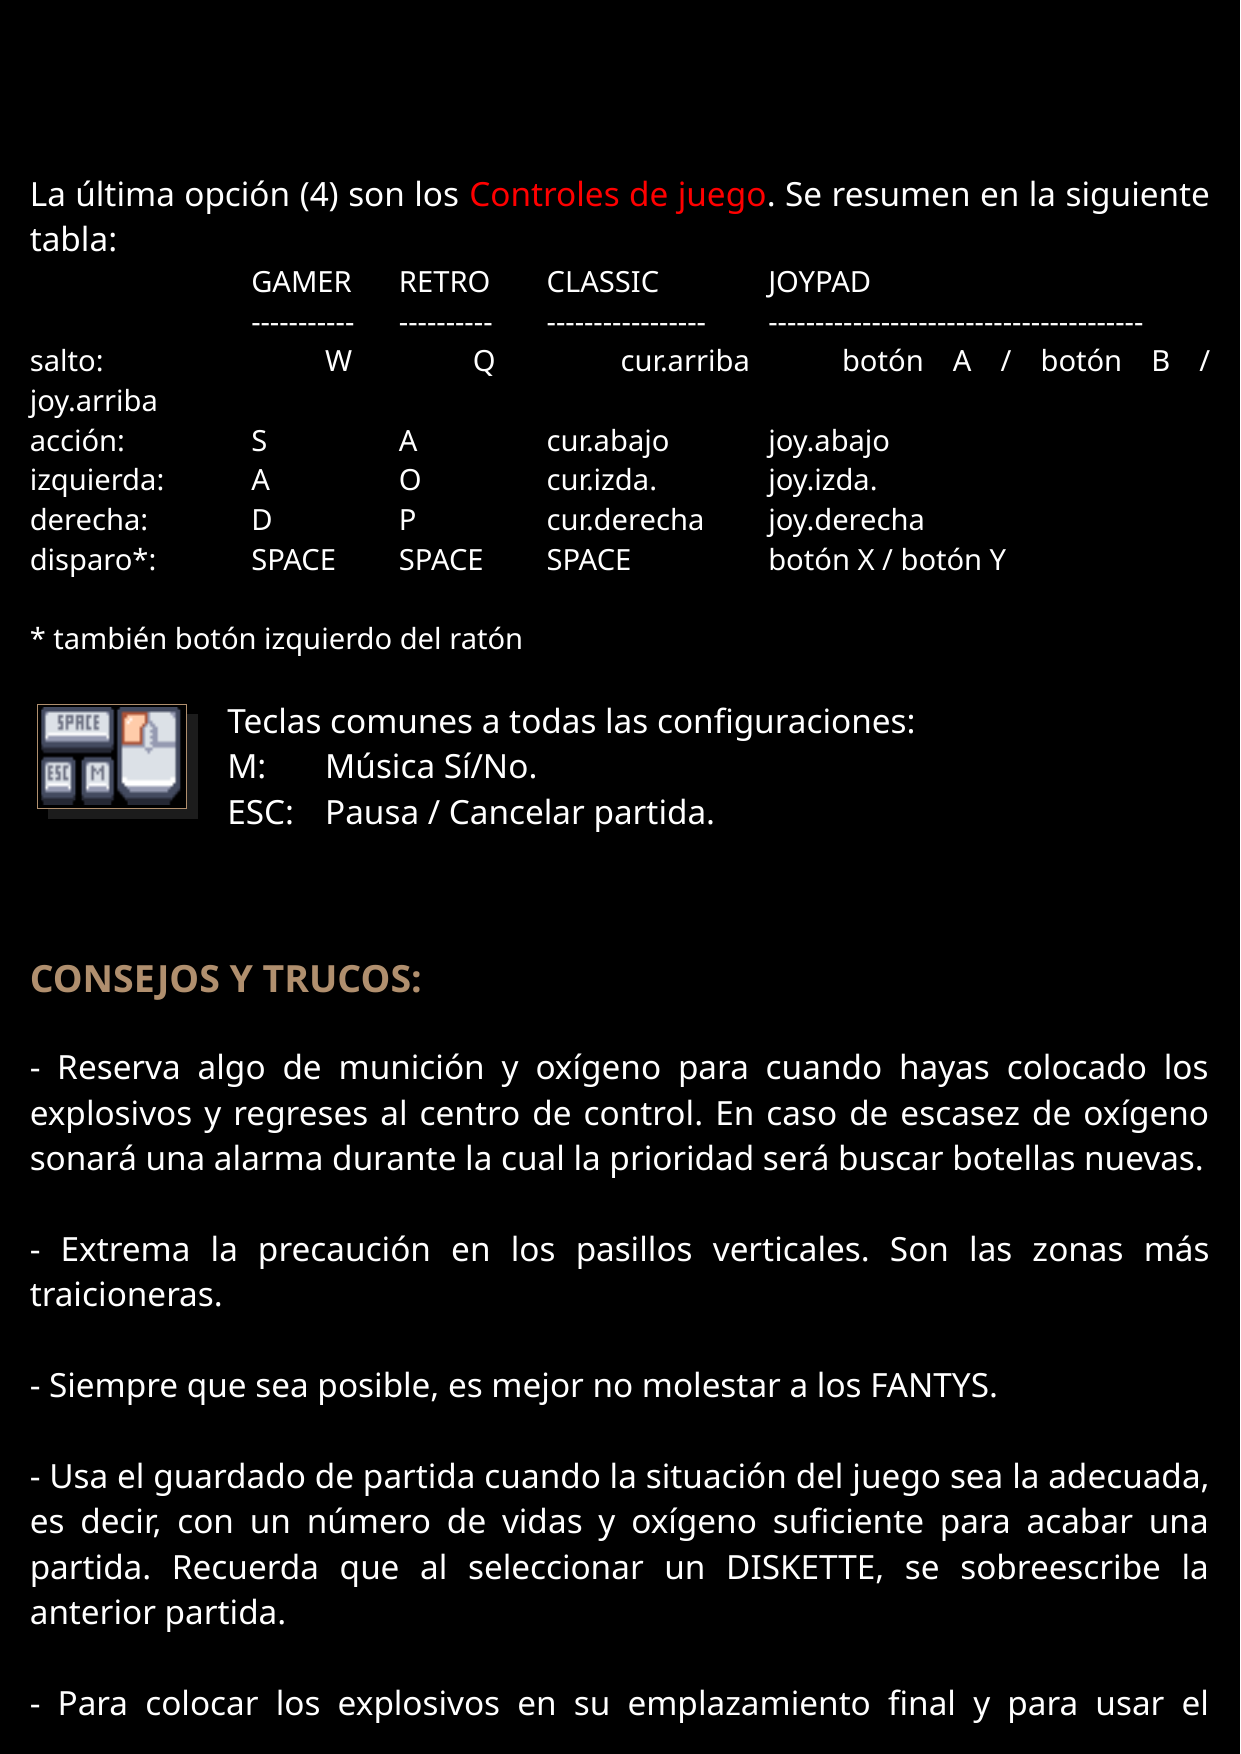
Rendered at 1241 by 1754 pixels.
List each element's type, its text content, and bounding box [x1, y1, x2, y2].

text ----------- ---------- ----------------- ---------------------------------------- [29, 301, 1211, 341]
text - Reserva algo de munición y oxígeno para cuando hayas colocado los explosivos y regreses al centro de control. En caso de escasez de oxígeno sonará una alarma durante la cual la prioridad será buscar botellas nuevas. [29, 1044, 1211, 1180]
text salto: W Q cur.arriba botón A / botón B / joy.arriba [29, 341, 1211, 420]
text GAMER RETRO CLASSIC JOYPAD [29, 261, 1211, 301]
text Teclas comunes a todas las configuraciones: [29, 698, 1211, 743]
text - Para colocar los explosivos en su emplazamiento final y para usar el [29, 1680, 1211, 1725]
text disparo*: SPACE SPACE SPACE botón X / botón Y [29, 539, 1211, 579]
text ESC: Pausa / Cancelar partida. [29, 788, 1211, 834]
text * también botón izquierdo del ratón [29, 618, 1211, 658]
text M: Música Sí/No. [198, 743, 1211, 788]
text La última opción (4) son los Controles de juego. Se resumen en la siguiente tabla: [29, 170, 1211, 261]
picture [41, 707, 184, 805]
text izquierda: A O cur.izda. joy.izda. [29, 459, 1211, 499]
text derecha: D P cur.derecha joy.derecha [29, 499, 1211, 539]
text - Extrema la precaución en los pasillos verticales. Son las zonas más traicioneras. [29, 1226, 1211, 1316]
text acción: S A cur.abajo joy.abajo [29, 420, 1211, 459]
text CONSEJOS Y TRUCOS: [29, 947, 1211, 1004]
text [38, 705, 186, 808]
text - Siempre que sea posible, es mejor no molestar a los FANTYS. [29, 1362, 1211, 1407]
text - Usa el guardado de partida cuando la situación del juego sea la adecuada, es decir, con un número de vidas y oxígeno suficiente para acabar una partida. Recuerda que al seleccionar un DISKETTE, se sobreescribe la anterior partida. [29, 1453, 1211, 1634]
text [29, 743, 37, 788]
